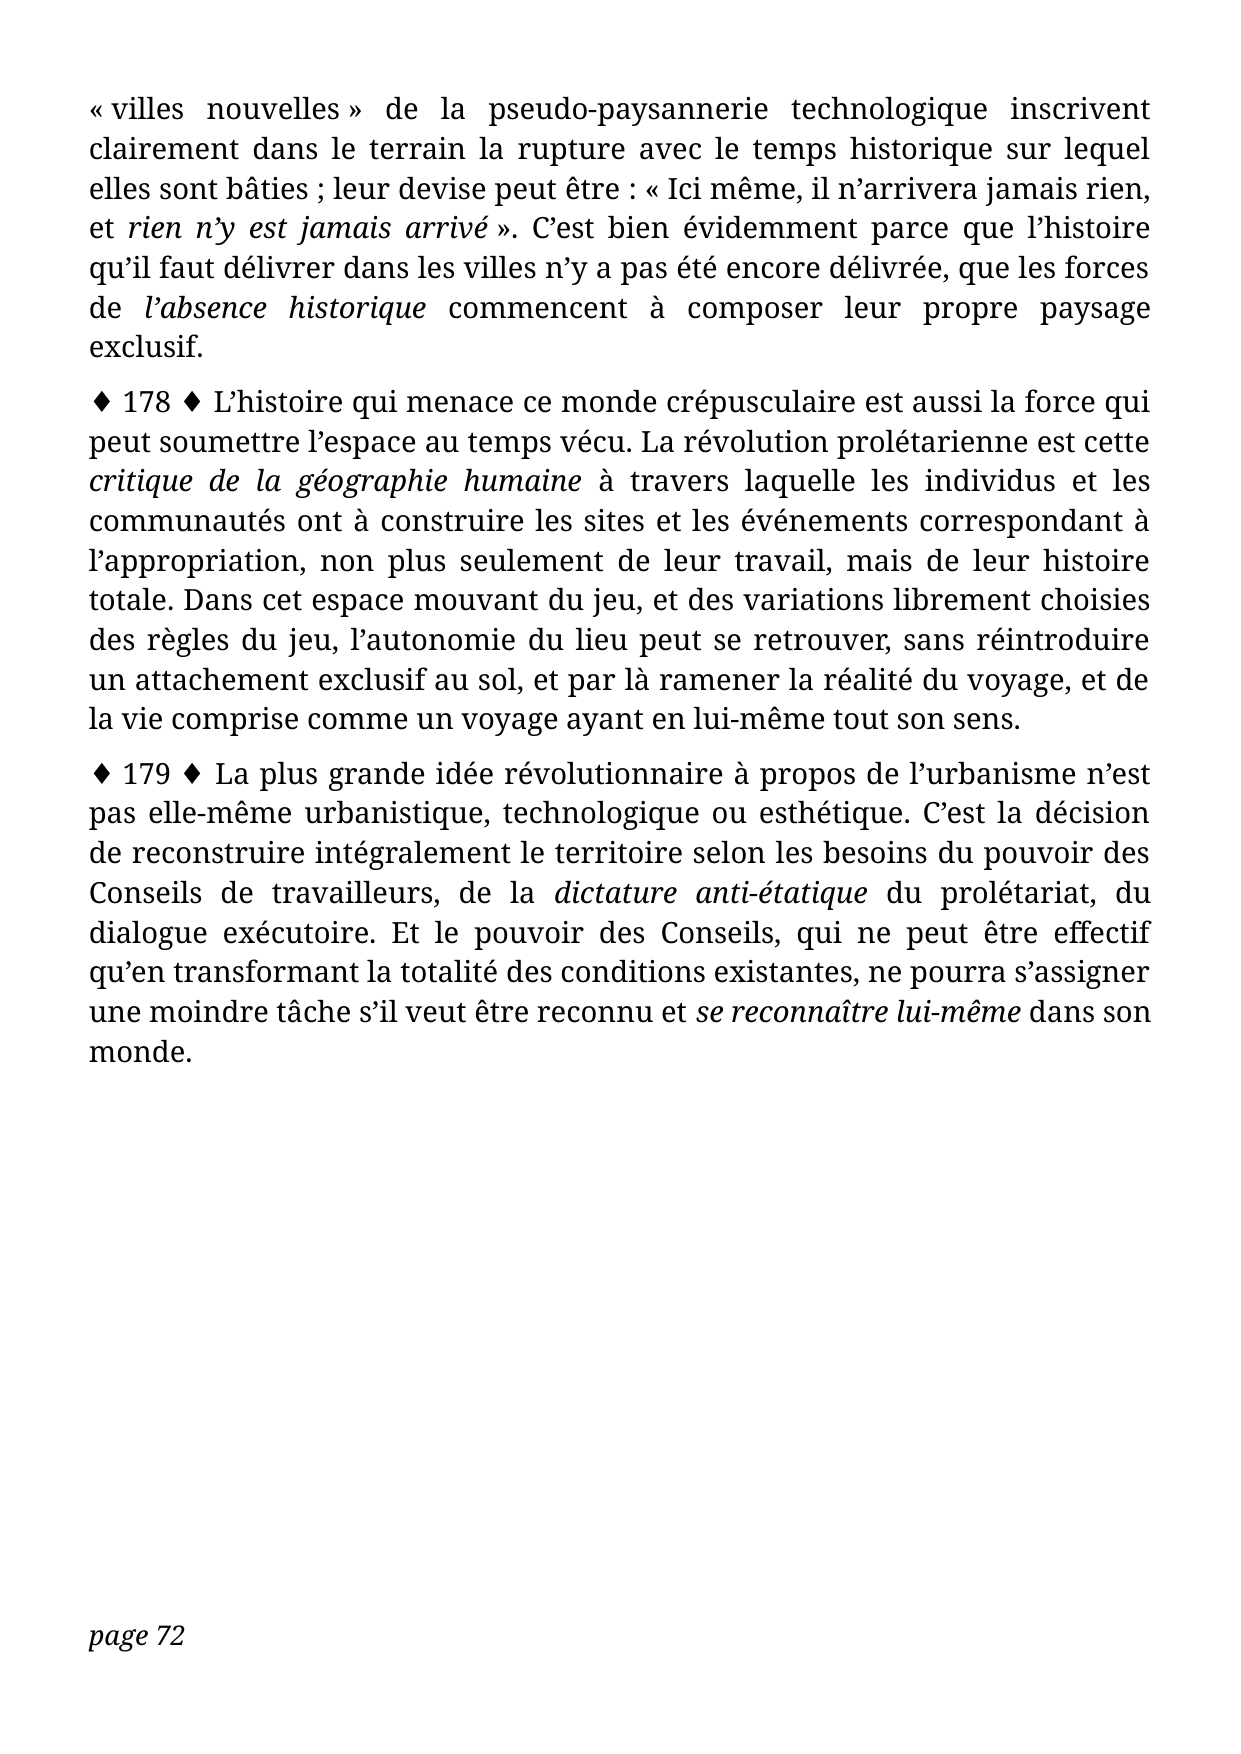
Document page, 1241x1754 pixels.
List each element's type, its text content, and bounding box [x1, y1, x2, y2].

text ♦ 178 ♦ L’histoire qui menace ce monde crépusculaire est aussi la force qui peut soumettre l’espace au temps vécu. La révolution prolétarienne est cette critique de la géographie humaine à travers laquelle les individus et les communautés ont à construire les sites et les événements correspondant à l’appropriation, non plus seulement de leur travail, mais de leur histoire totale. Dans cet espace mouvant du jeu, et des variations librement choisies des règles du jeu, l’autonomie du lieu peut se retrouver, sans réintroduire un attachement exclusif au sol, et par là ramener la réalité du voyage, et de la vie comprise comme un voyage ayant en lui-même tout son sens. [88, 381, 1152, 738]
text « villes nouvelles » de la pseudo-paysannerie technologique inscrivent clairement dans le terrain la rupture avec le temps historique sur lequel elles sont bâties ; leur devise peut être : « Ici même, il n’arrivera jamais rien, et rien n’y est jamais arrivé ». C’est bien évidemment parce que l’histoire qu’il faut délivrer dans les villes n’y a pas été encore délivrée, que les forces de l’absence historique commencent à composer leur propre paysage exclusif. [88, 88, 1152, 366]
text ♦ 179 ♦ La plus grande idée révolutionnaire à propos de l’urbanisme n’est pas elle-même urbanistique, technologique ou esthétique. C’est la décision de reconstruire intégralement le territoire selon les besoins du pouvoir des Conseils de travailleurs, de la dictature anti-étatique du prolétariat, du dialogue exécutoire. Et le pouvoir des Conseils, qui ne peut être effectif qu’en transformant la totalité des conditions existantes, ne pourra s’assigner une moindre tâche s’il veut être reconnu et se reconnaître lui-même dans son monde. [88, 753, 1152, 1071]
